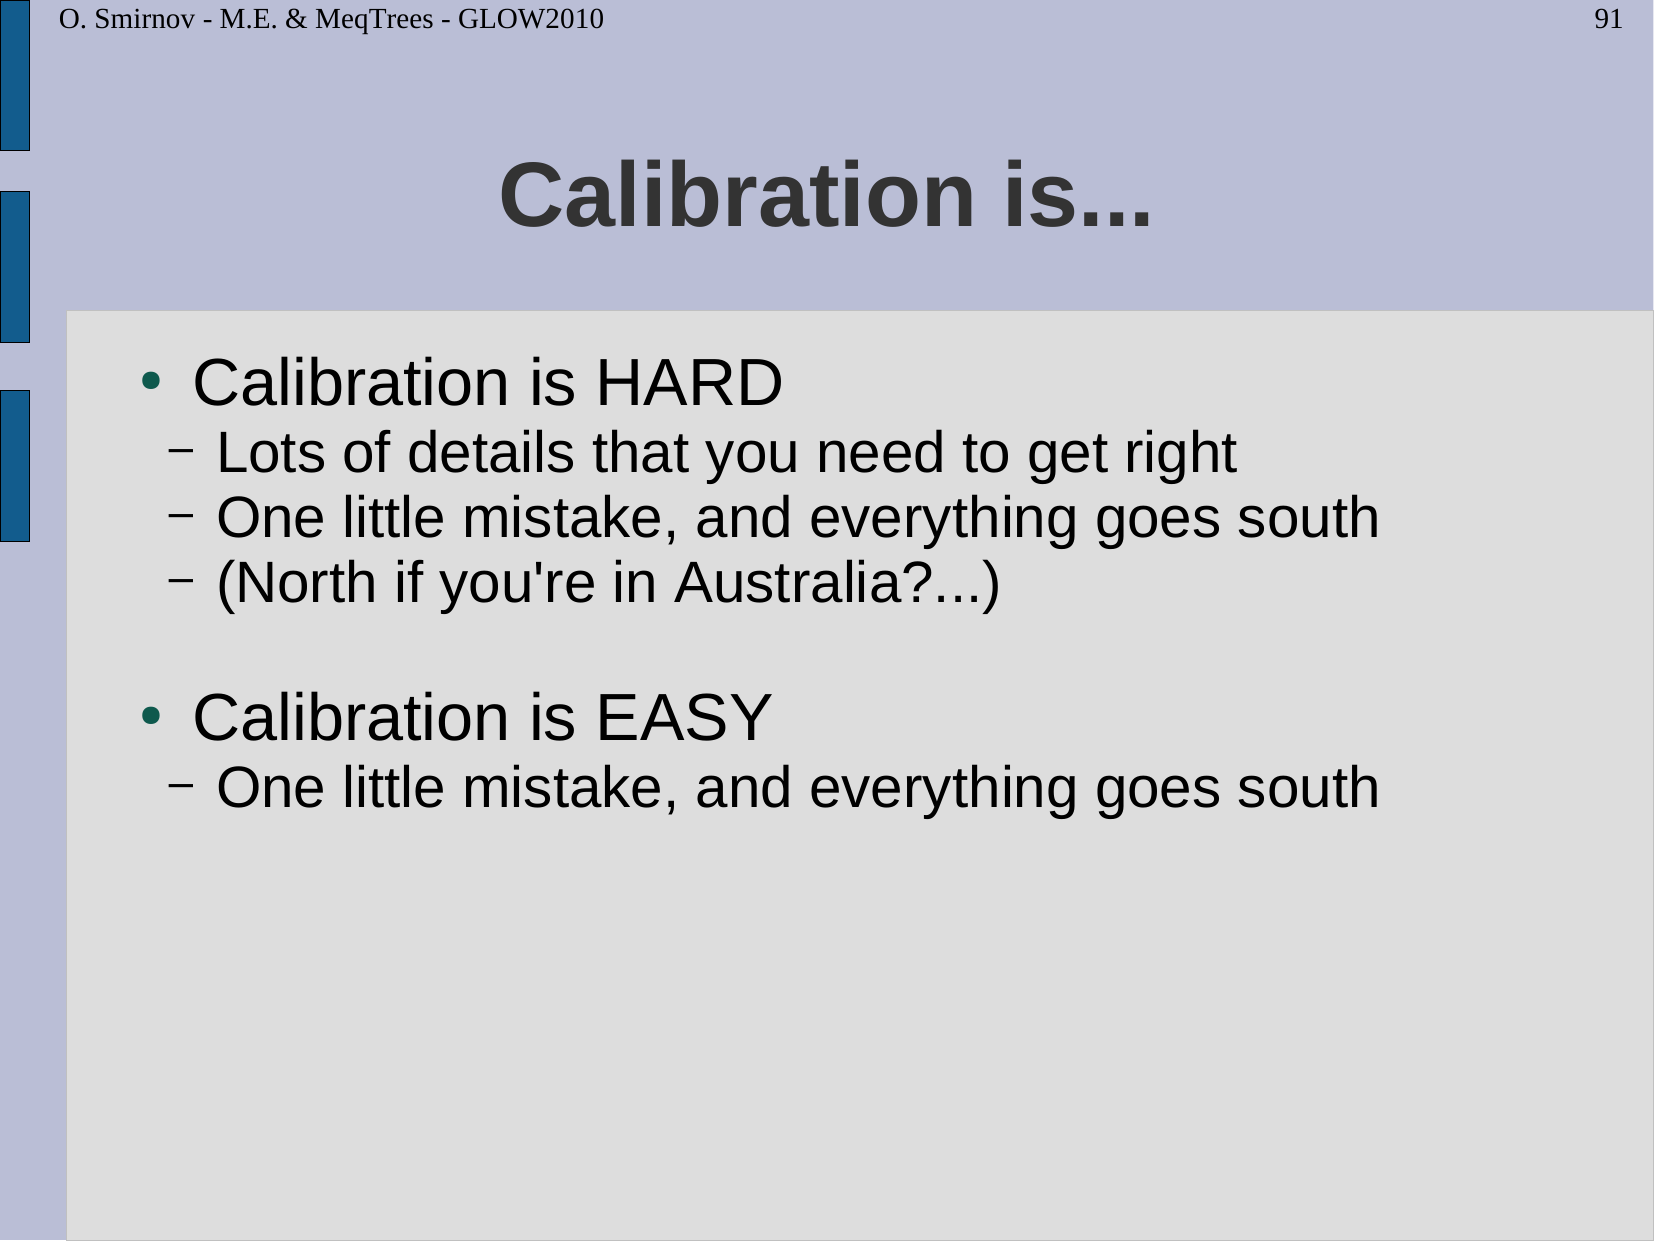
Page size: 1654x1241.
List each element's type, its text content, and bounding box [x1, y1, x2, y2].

list Calibration is HARD Lots of details that you need to get right One little mistake, and everything goes south (North if you're in Australia?...) Calibration is EASY One little mistake, and everything goes south [121, 344, 1534, 1149]
title Calibration is... [121, 98, 1534, 291]
